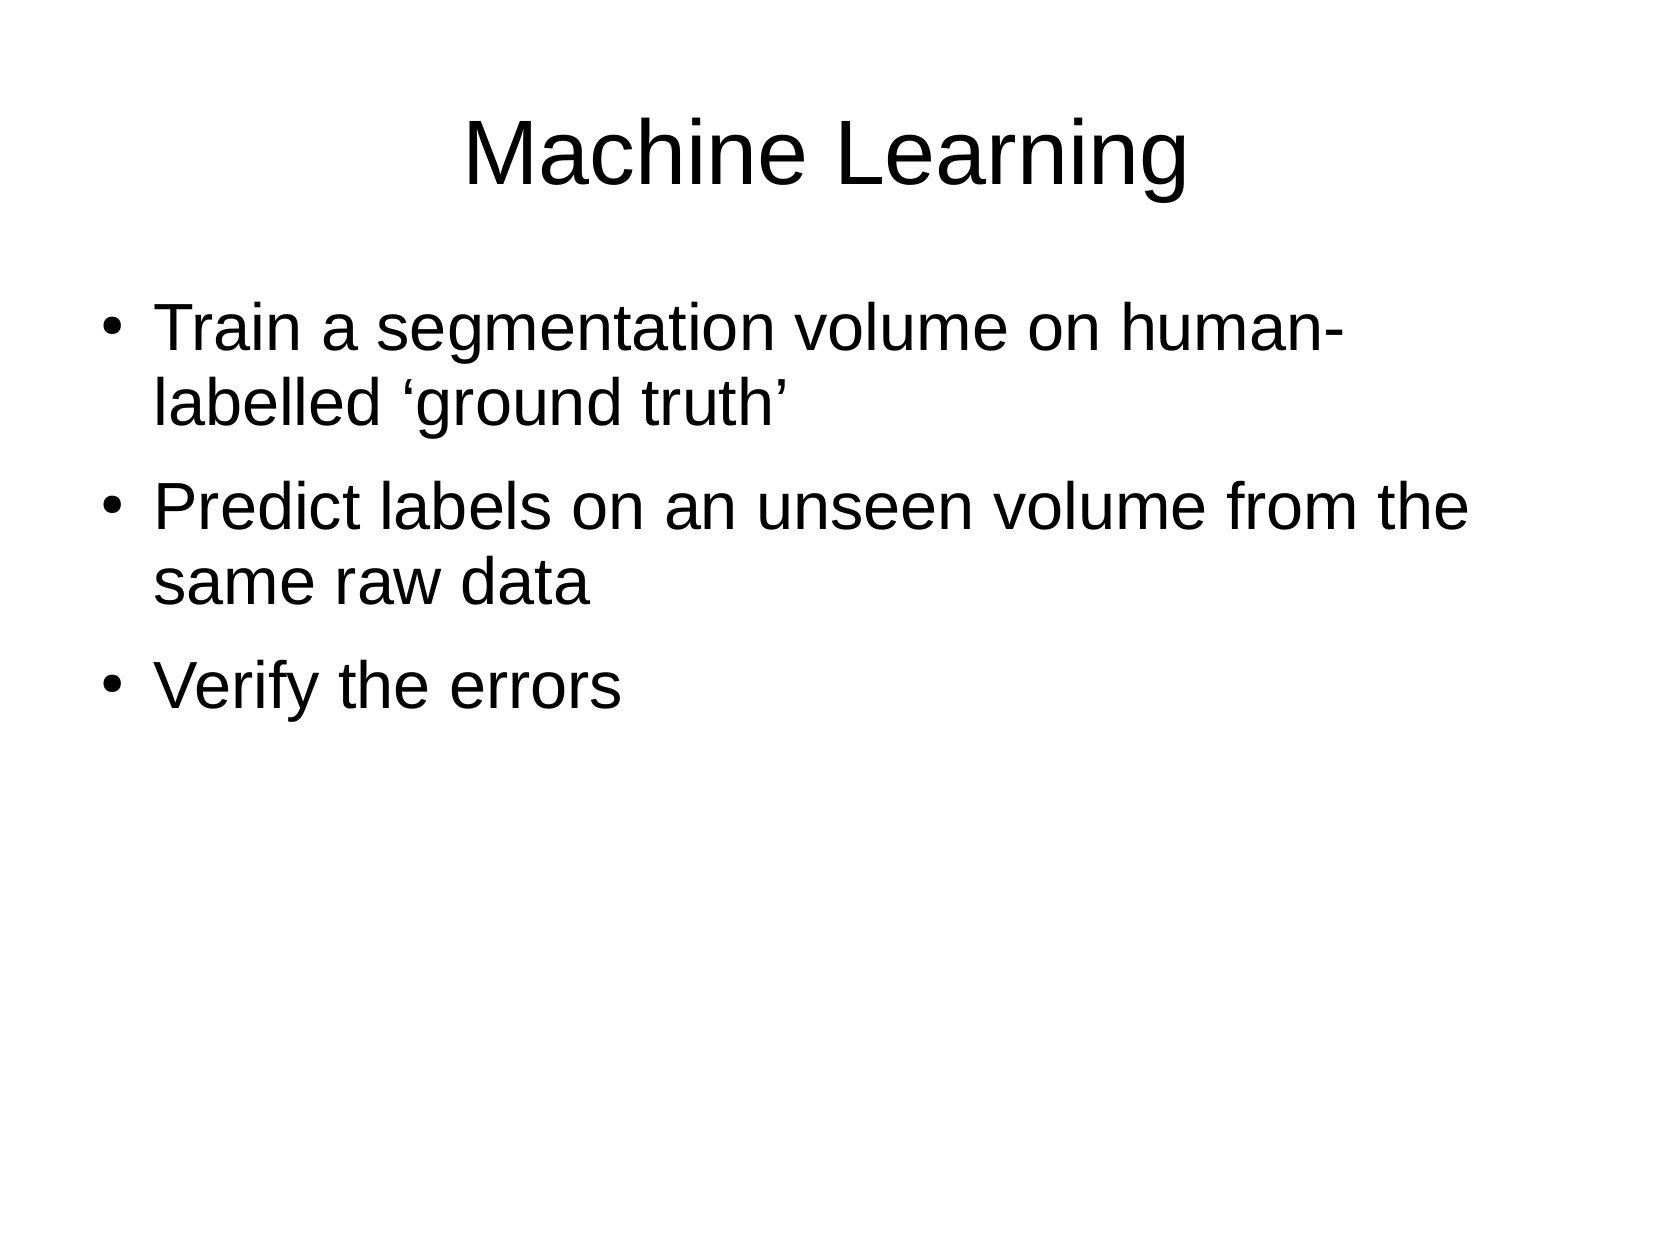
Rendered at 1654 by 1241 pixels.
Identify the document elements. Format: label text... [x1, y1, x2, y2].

list Train a segmentation volume on human-labelled ‘ground truth’ Predict labels on an unseen volume from the same raw data Verify the errors [82, 290, 1571, 1010]
title Machine Learning [82, 49, 1571, 257]
